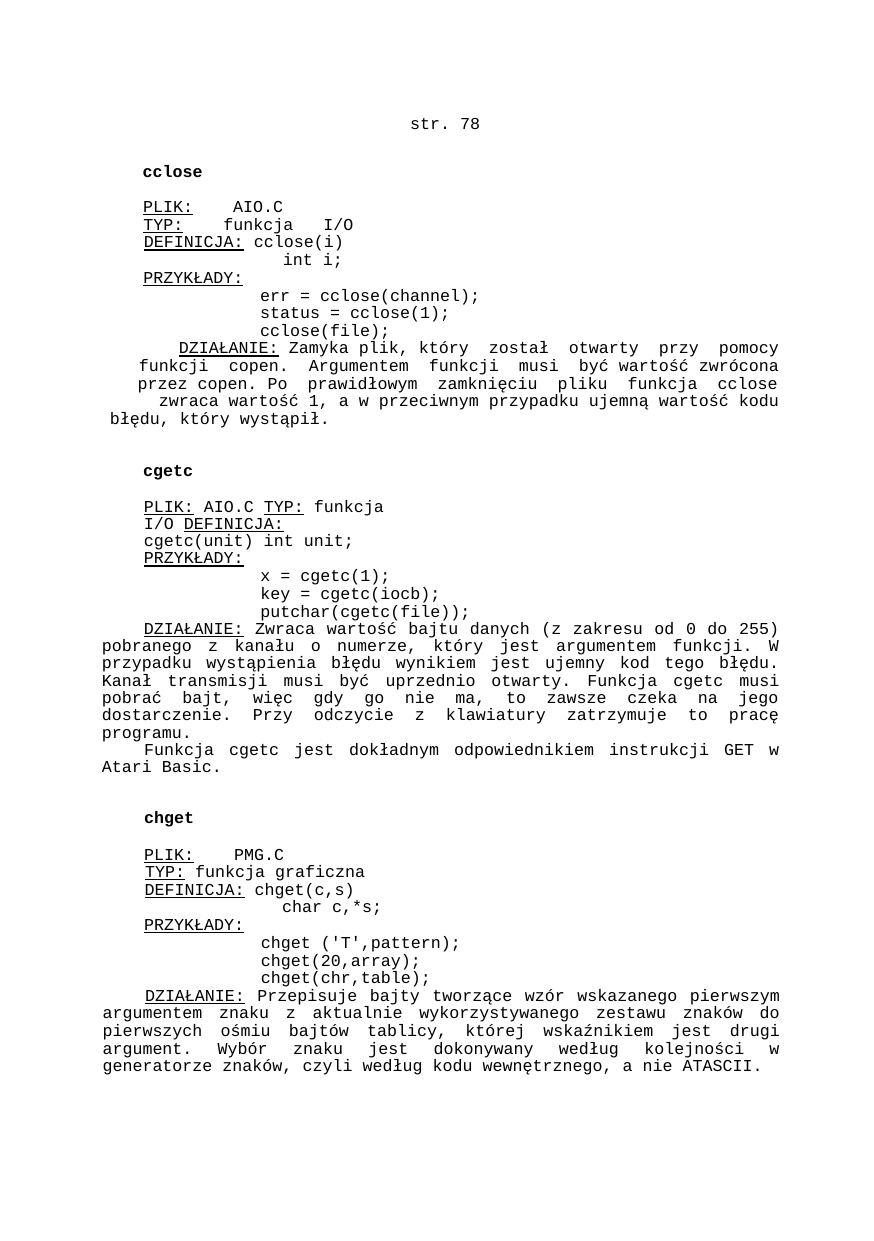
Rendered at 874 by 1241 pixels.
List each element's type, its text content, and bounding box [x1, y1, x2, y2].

text TYP: funkcja I/O [143, 216, 780, 234]
text PLIK: AIO.C [143, 199, 780, 216]
text char c,*s; PRZYKŁADY: [144, 899, 390, 934]
text błędu, który wystąpił. [101, 410, 329, 428]
text funkcji copen. Argumentem funkcji musi być wartość zwrócona [101, 357, 778, 375]
text str. 78 [110, 116, 780, 134]
text cclose [142, 163, 780, 182]
text int i; PRZYKŁADY: [143, 251, 360, 287]
text Funkcja cgetc jest dokładnym odpowiednikiem instrukcji GET w Atari Basic. [102, 742, 779, 776]
text x = cgetc(1); [260, 568, 510, 585]
text przez copen. Po prawidłowym zamknięciu pliku funkcja cclose [101, 375, 777, 393]
text putchar(cgetc(file)); [260, 603, 510, 621]
text DZIAŁANIE: Zwraca wartość bajtu danych (z zakresu od 0 do 255) pobranego z kanału o numerze, który jest argumentem funkcji. W przypadku wystąpienia błędu wynikiem jest ujemny kod tego błędu. Kanał transmisji musi być uprzednio otwarty. Funkcja cgetc musi pobrać bajt, więc gdy go nie ma, to zawsze czeka na jego dostarczenie. Przy odczycie z klawiatury zatrzymuje to pracę programu. [102, 621, 779, 742]
text DZIAŁANIE: Zamyka plik, który został otwarty przy pomocy [101, 340, 778, 357]
text err = cclose(channel); status = cclose(1); cclose(file); [260, 287, 510, 340]
text DZIAŁANIE: Przepisuje bajty tworzące wzór wskazanego pierwszym argumentem znaku z aktualnie wykorzystywanego zestawu znaków do pierwszych ośmiu bajtów tablicy, której wskaźnikiem jest drugi argument. Wybór znaku jest dokonywany według kolejności w generatorze znaków, czyli według kodu wewnętrznego, a nie ATASCII. [102, 987, 780, 1075]
text PLIK: AIO.C TYP: funkcja I/O DEFINICJA: cgetc(unit) int unit; PRZYKŁADY: [143, 498, 390, 567]
text PLIK: PMG.C [144, 846, 780, 864]
text chget ('T',pattern); chget(20,array); chget(chr,table); [261, 934, 480, 987]
text DEFINICJA: cclose(i) [143, 234, 780, 251]
text zwraca wartość 1, a w przeciwnym przypadku ujemną wartość kodu [101, 393, 778, 410]
text TYP: funkcja graficzna [145, 864, 780, 881]
text cgetc [143, 462, 780, 481]
text key = cgetc(iocb); [260, 586, 510, 603]
text chget [144, 810, 780, 829]
text DEFINICJA: chget(c,s) [144, 881, 780, 899]
